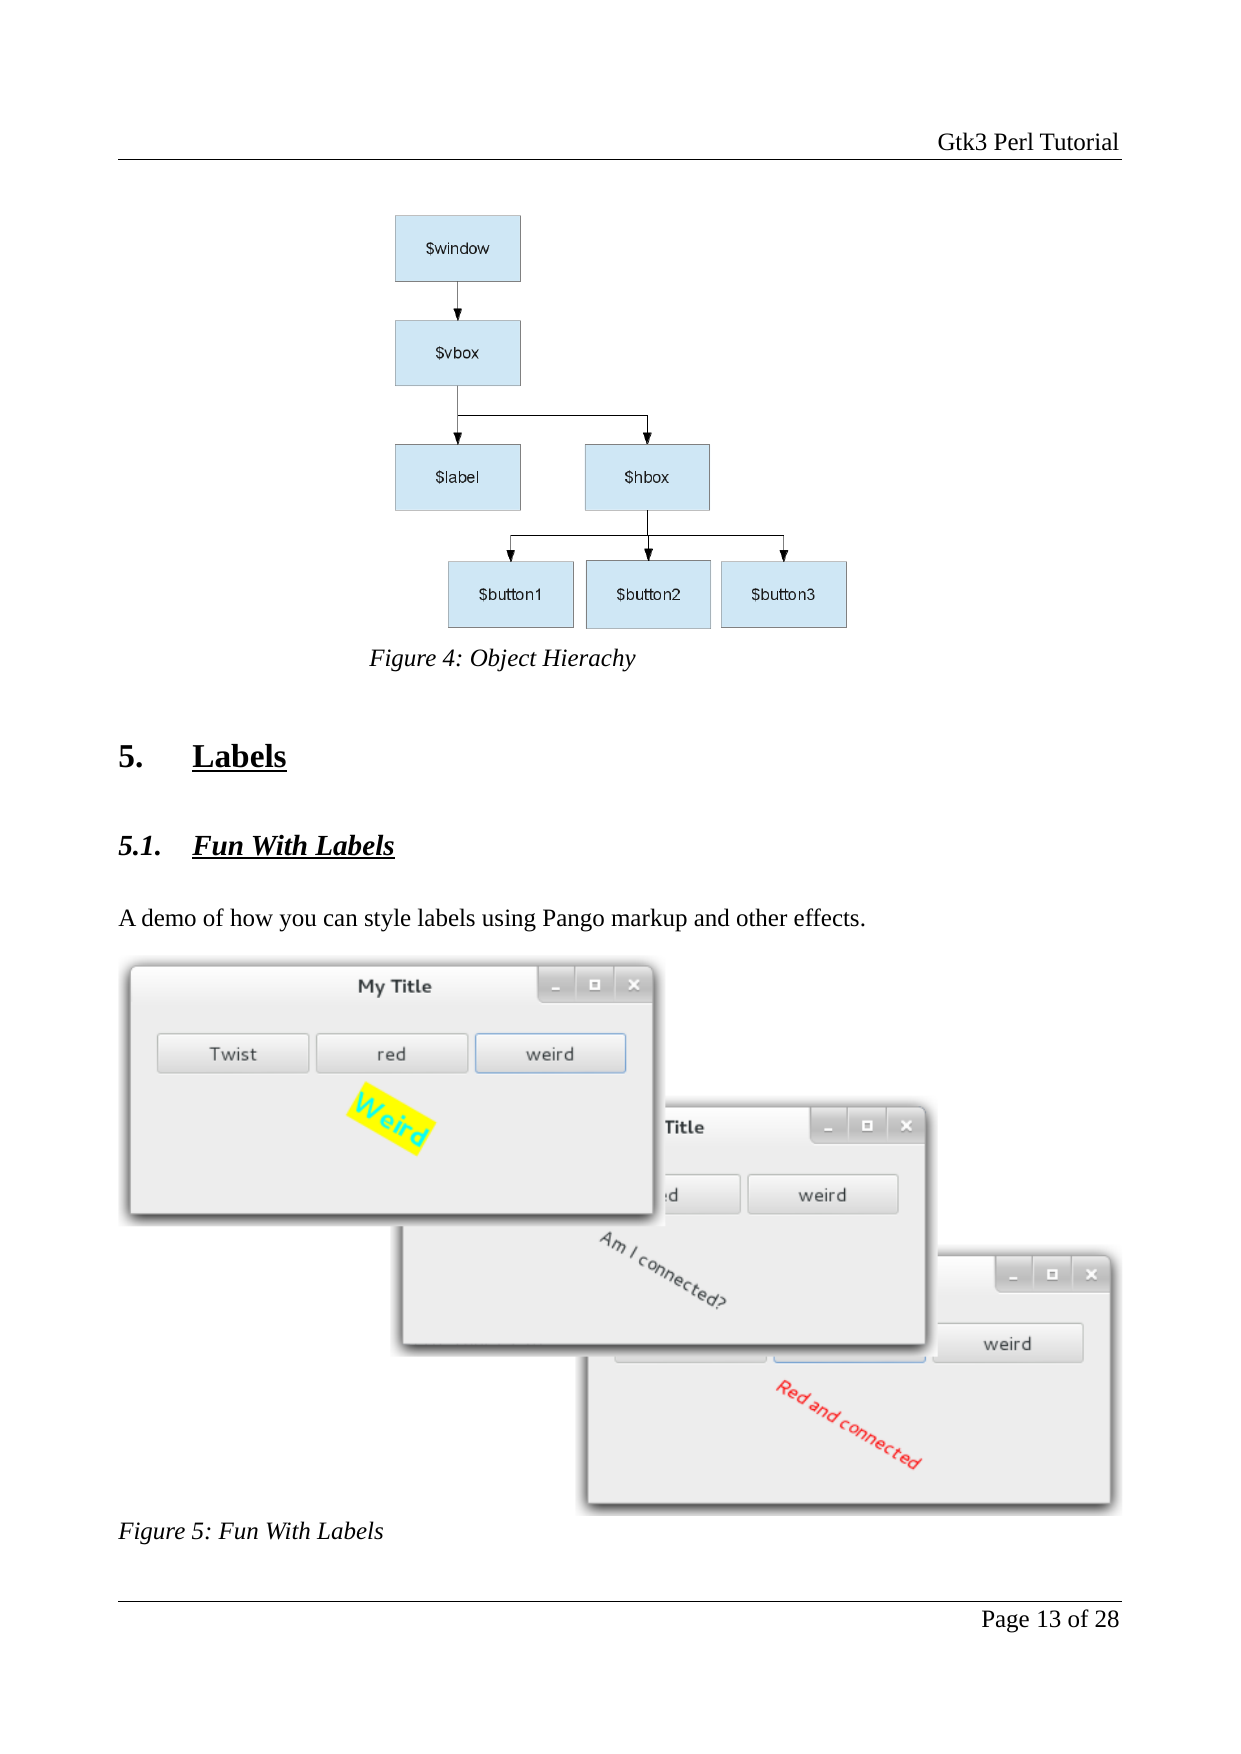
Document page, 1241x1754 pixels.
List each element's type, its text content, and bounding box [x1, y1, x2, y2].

subtitle Labels [118, 736, 1122, 775]
subtitle Fun with labels [118, 828, 1122, 861]
text Figure 5: Fun with labels [118, 1516, 1122, 1544]
picture [118, 955, 1123, 1516]
picture [369, 200, 872, 644]
text Figure 4: Object hierachy [369, 644, 871, 672]
text A demo of how you can style labels using Pango markup and other effects. [118, 903, 1122, 931]
